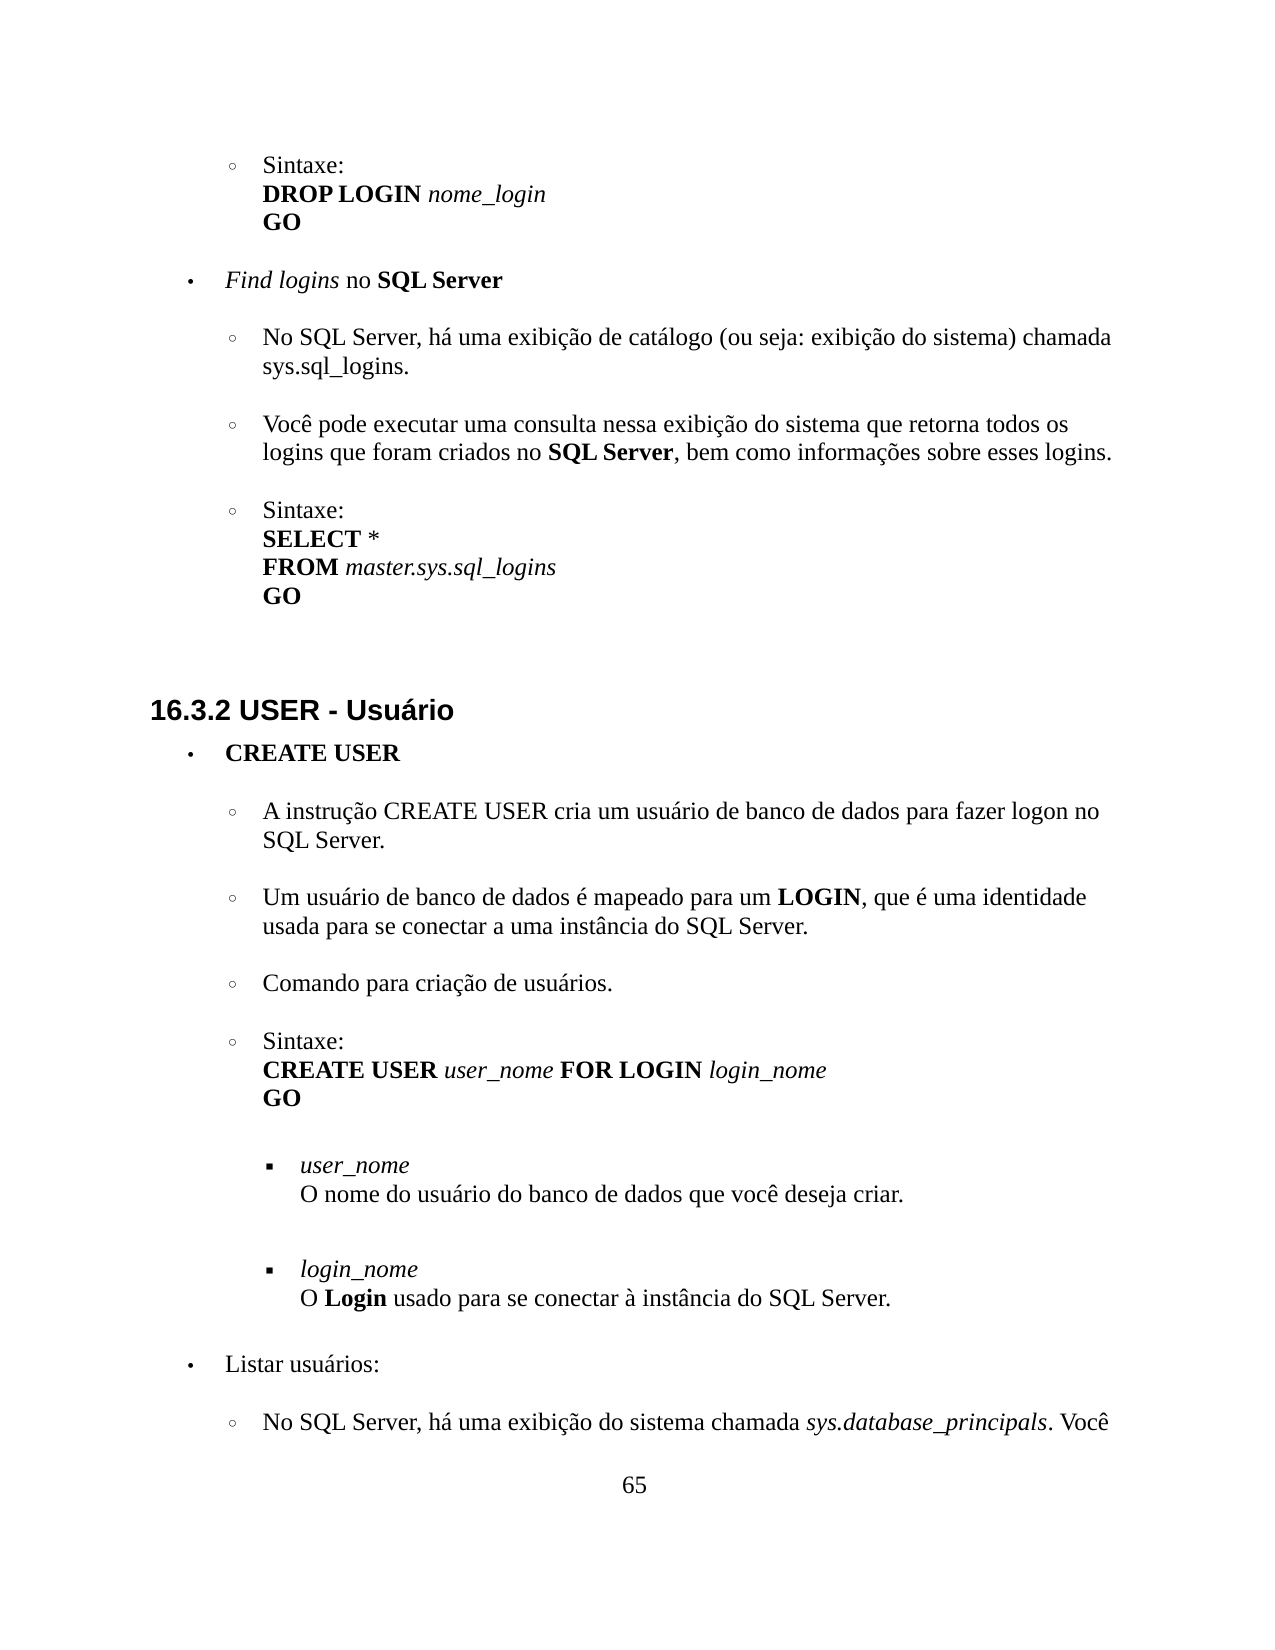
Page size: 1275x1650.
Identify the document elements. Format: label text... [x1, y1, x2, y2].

list login_nome O Login usado para se conectar à instância do SQL Server. [262, 1254, 1125, 1340]
list CREATE USER [187, 738, 1125, 796]
list Comando para criação de usuários. [225, 968, 1125, 1026]
list Listar usuários: [187, 1349, 1125, 1407]
list Sintaxe: SELECT * FROM master.sys.sql_logins GO [225, 495, 1125, 639]
list Um usuário de banco de dados é mapeado para um LOGIN, que é uma identidade usada para se conectar a uma instância do SQL Server. [225, 882, 1125, 968]
list A instrução CREATE USER cria um usuário de banco de dados para fazer logon no SQL Server. [225, 796, 1125, 882]
subtitle 16.3.2 USER - Usuário [150, 692, 1125, 726]
list user_nome O nome do usuário do banco de dados que você deseja criar. [262, 1150, 1125, 1236]
list Você pode executar uma consulta nessa exibição do sistema que retorna todos os logins que foram criados no SQL Server, bem como informações sobre esses logins. [225, 409, 1125, 495]
list No SQL Server, há uma exibição de catálogo (ou seja: exibição do sistema) chamada sys.sql_logins. [225, 322, 1125, 409]
list Sintaxe: CREATE USER user_nome FOR LOGIN login_nome GO [225, 1026, 1125, 1141]
list Sintaxe: DROP LOGIN nome_login GO [225, 150, 1125, 265]
list Find logins no SQL Server [187, 265, 1125, 322]
list No SQL Server, há uma exibição do sistema chamada sys.database_principals. Você [225, 1407, 1125, 1436]
